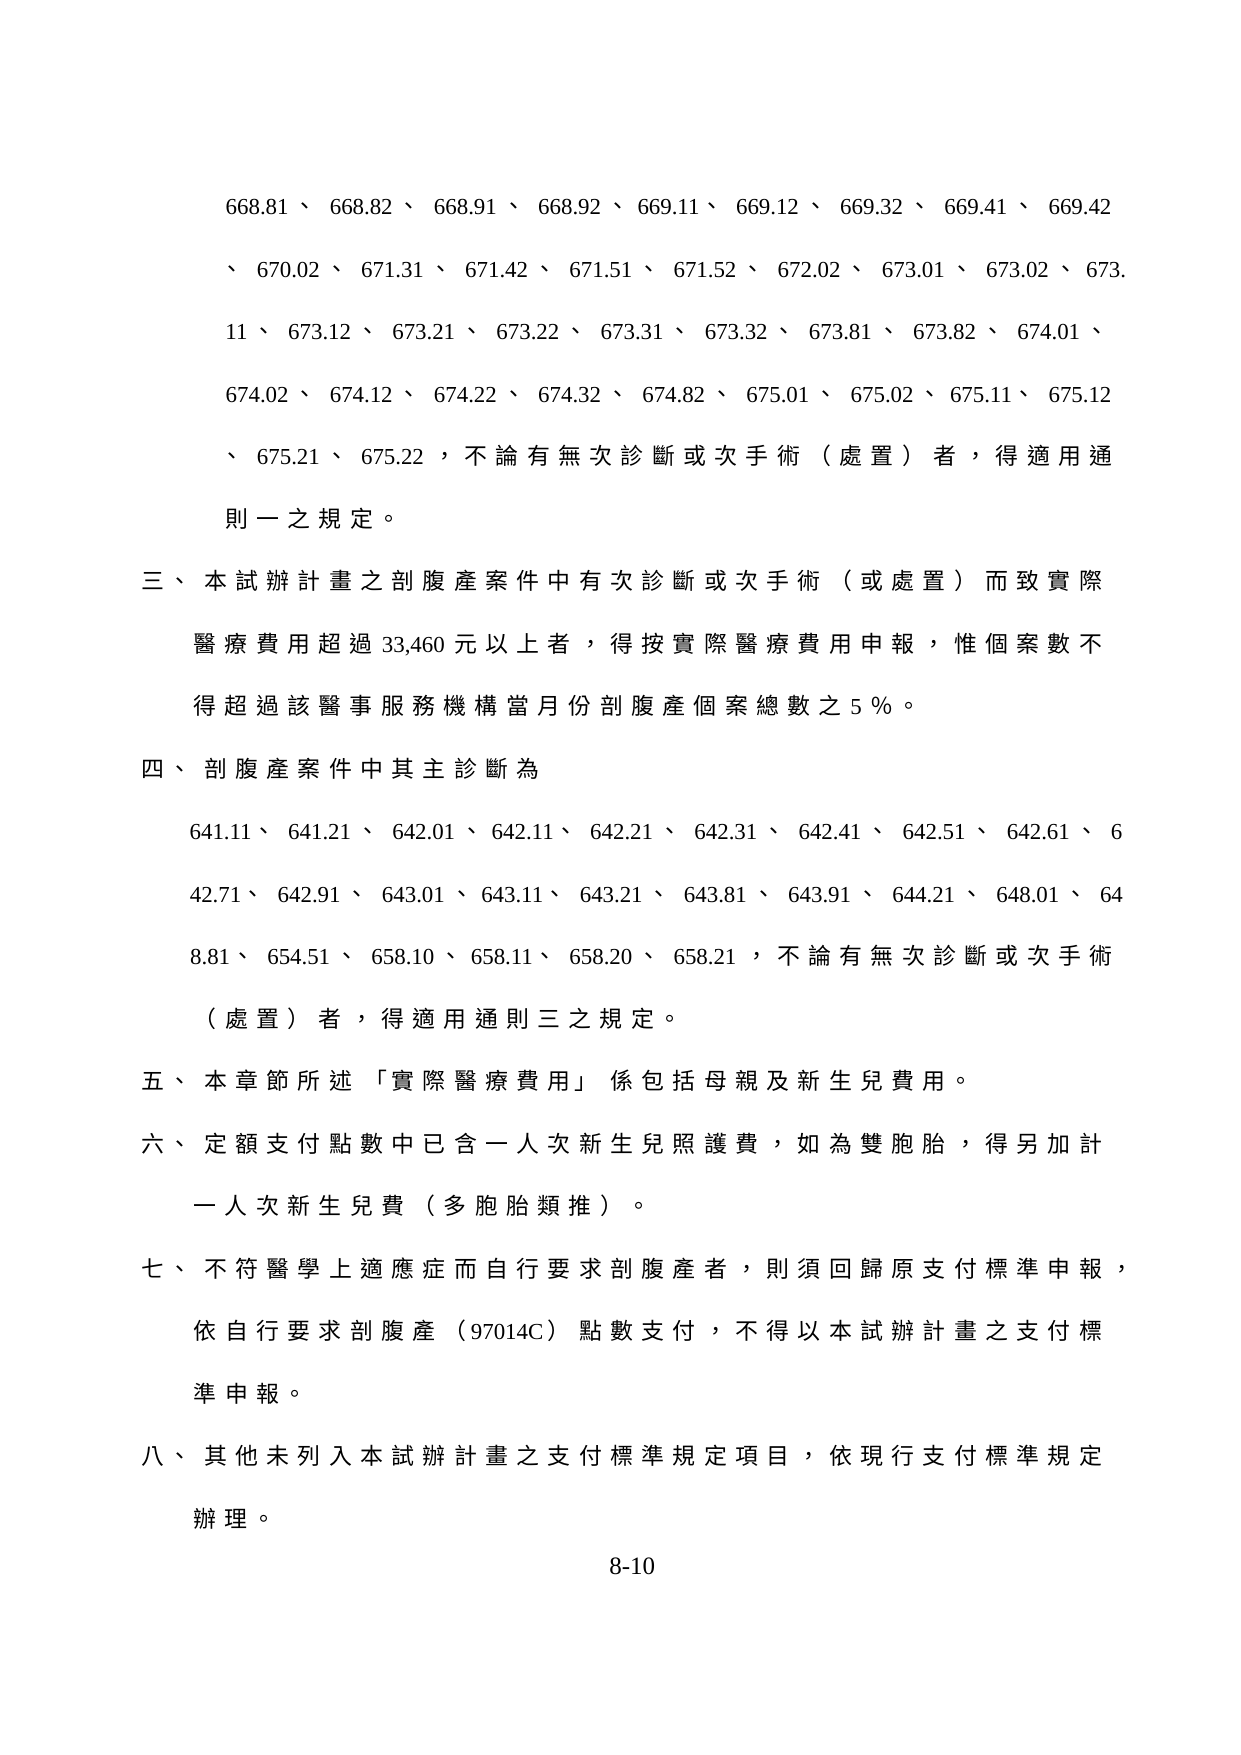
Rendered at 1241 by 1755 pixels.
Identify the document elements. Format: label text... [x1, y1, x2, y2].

text 七、不符醫學上適應症而自行要求剖腹產者，則須回歸原支付標準申報，依自行要求剖腹產（97014C）點數支付，不得以本試辦計畫之支付標準申報。 [137, 1226, 1127, 1413]
text 668.81、668.82、668.91、668.92、669.11、669.12、669.32、669.41、669.42、670.02、671.31、671.42、671.51、671.52、672.02、673.01、673.02、673.11、673.12、673.21、673.22、673.31、673.32、673.81、673.82、674.01、674.02、674.12、674.22、674.32、674.82、675.01、675.02、675.11、675.12、675.21、675.22，不論有無次診斷或次手術（處置）者，得適用通則一之規定。 [212, 163, 1127, 538]
text 六、定額支付點數中已含一人次新生兒照護費，如為雙胞胎，得另加計一人次新生兒費（多胞胎類推）。 [137, 1101, 1127, 1226]
text 八、其他未列入本試辦計畫之支付標準規定項目，依現行支付標準規定辦理。 [137, 1413, 1127, 1538]
text 五、本章節所述「實際醫療費用」係包括母親及新生兒費用。 [137, 1038, 1127, 1101]
text 三、本試辦計畫之剖腹產案件中有次診斷或次手術（或處置）而致實際醫療費用超過33,460元以上者，得按實際醫療費用申報，惟個案數不得超過該醫事服務機構當月份剖腹產個案總數之5％。 [137, 538, 1127, 726]
text 四、剖腹產案件中其主診斷為641.11、641.21、642.01、642.11、642.21、642.31、642.41、642.51、642.61、642.71、642.91、643.01、643.11、643.21、643.81、643.91、644.21、648.01、648.81、654.51、658.10、658.11、658.20、658.21，不論有無次診斷或次手術（處置）者，得適用通則三之規定。 [137, 726, 1127, 1038]
